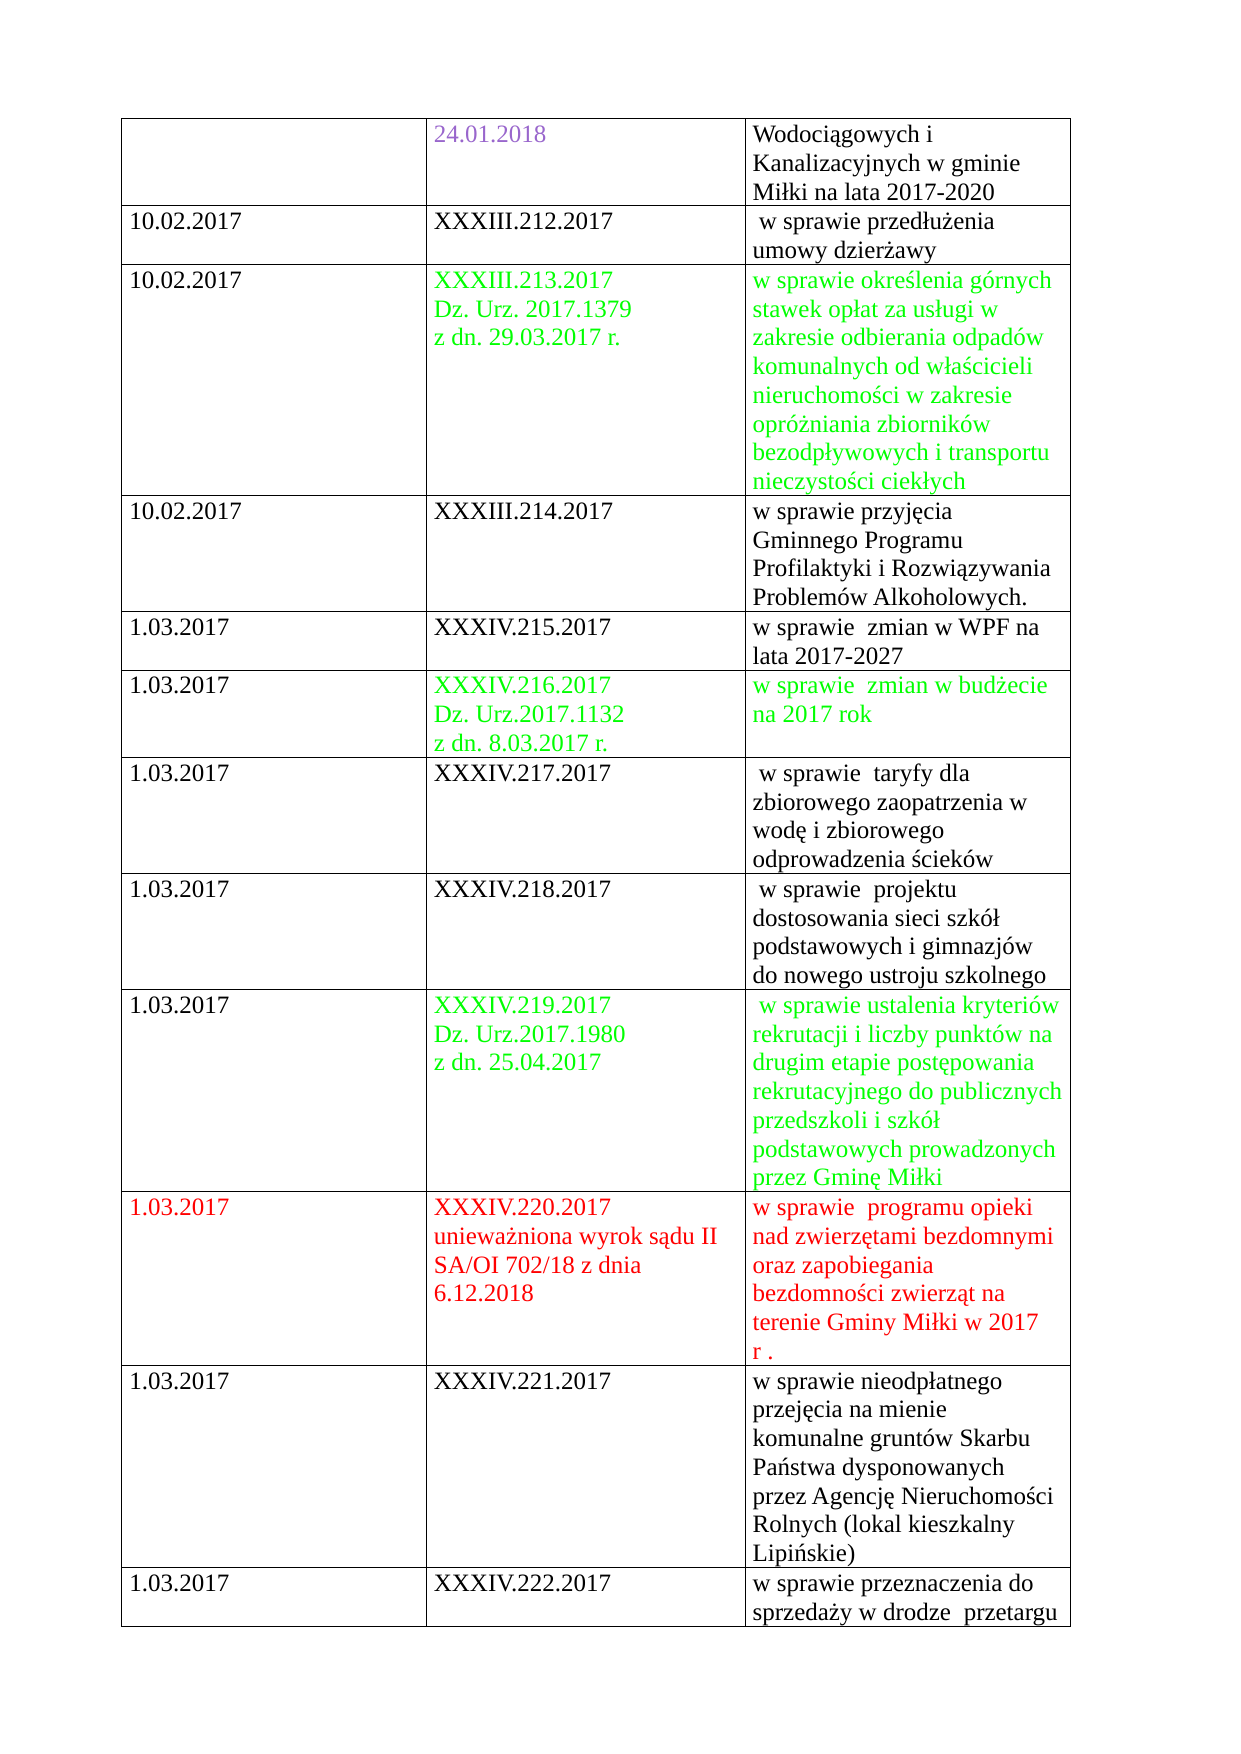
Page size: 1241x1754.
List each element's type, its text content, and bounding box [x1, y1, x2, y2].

table_cell 24.01.2018 [427, 119, 745, 205]
table_cell w sprawie przyjęcia Gminnego Programu Profilaktyki i Rozwiązywania Problemów Alkoholowych. [746, 496, 1070, 611]
table_cell XXXIII.212.2017 [427, 206, 745, 264]
table_cell 1.03.2017 [122, 758, 426, 873]
table_cell 1.03.2017 [122, 874, 426, 989]
table_cell XXXIII.214.2017 [427, 496, 745, 611]
table_cell Wodociągowych i Kanalizacyjnych w gminie Miłki na lata 2017-2020 [746, 119, 1070, 205]
table_cell XXXIV.216.2017 Dz. Urz.2017.1132 z dn. 8.03.2017 r. [427, 671, 745, 757]
table_cell [122, 119, 426, 205]
table_cell 1.03.2017 [122, 1568, 426, 1626]
table_cell XXXIV.215.2017 [427, 612, 745, 669]
table_cell w sprawie projektu dostosowania sieci szkół podstawowych i gimnazjów do nowego ustroju szkolnego [746, 874, 1070, 989]
table_cell XXXIV.217.2017 [427, 758, 745, 873]
table_cell 10.02.2017 [122, 496, 426, 611]
table_cell XXXIV.221.2017 [427, 1366, 745, 1567]
table_cell 1.03.2017 [122, 1366, 426, 1567]
table_cell w sprawie przeznaczenia do sprzedaży w drodze przetargu [746, 1568, 1070, 1626]
table_cell w sprawie taryfy dla zbiorowego zaopatrzenia w wodę i zbiorowego odprowadzenia ścieków [746, 758, 1070, 873]
table_cell XXXIV.219.2017 Dz. Urz.2017.1980 z dn. 25.04.2017 [427, 990, 745, 1191]
table_cell w sprawie przedłużenia umowy dzierżawy [746, 206, 1070, 264]
table_cell XXXIV.220.2017 unieważniona wyrok sądu II SA/OI 702/18 z dnia 6.12.2018 [427, 1192, 745, 1365]
table_cell 10.02.2017 [122, 265, 426, 495]
table_cell 10.02.2017 [122, 206, 426, 264]
table_cell w sprawie określenia górnych stawek opłat za usługi w zakresie odbierania odpadów komunalnych od właścicieli nieruchomości w zakresie opróżniania zbiorników bezodpływowych i transportu nieczystości ciekłych [746, 265, 1070, 495]
table_cell w sprawie ustalenia kryteriów rekrutacji i liczby punktów na drugim etapie postępowania rekrutacyjnego do publicznych przedszkoli i szkół podstawowych prowadzonych przez Gminę Miłki [746, 990, 1070, 1191]
table_cell w sprawie nieodpłatnego przejęcia na mienie komunalne gruntów Skarbu Państwa dysponowanych przez Agencję Nieruchomości Rolnych (lokal kieszkalny Lipińskie) [746, 1366, 1070, 1567]
table_cell XXXIV.222.2017 [427, 1568, 745, 1626]
table_cell w sprawie zmian w budżecie na 2017 rok [746, 671, 1070, 757]
table_cell 1.03.2017 [122, 990, 426, 1191]
table_cell w sprawie zmian w WPF na lata 2017-2027 [746, 612, 1070, 669]
table_cell 1.03.2017 [122, 612, 426, 669]
table_cell XXXIII.213.2017 Dz. Urz. 2017.1379 z dn. 29.03.2017 r. [427, 265, 745, 495]
table_cell 1.03.2017 [122, 1192, 426, 1365]
table_cell 1.03.2017 [122, 671, 426, 757]
table_cell w sprawie programu opieki nad zwierzętami bezdomnymi oraz zapobiegania bezdomności zwierząt na terenie Gminy Miłki w 2017 r . [746, 1192, 1070, 1365]
table_cell XXXIV.218.2017 [427, 874, 745, 989]
